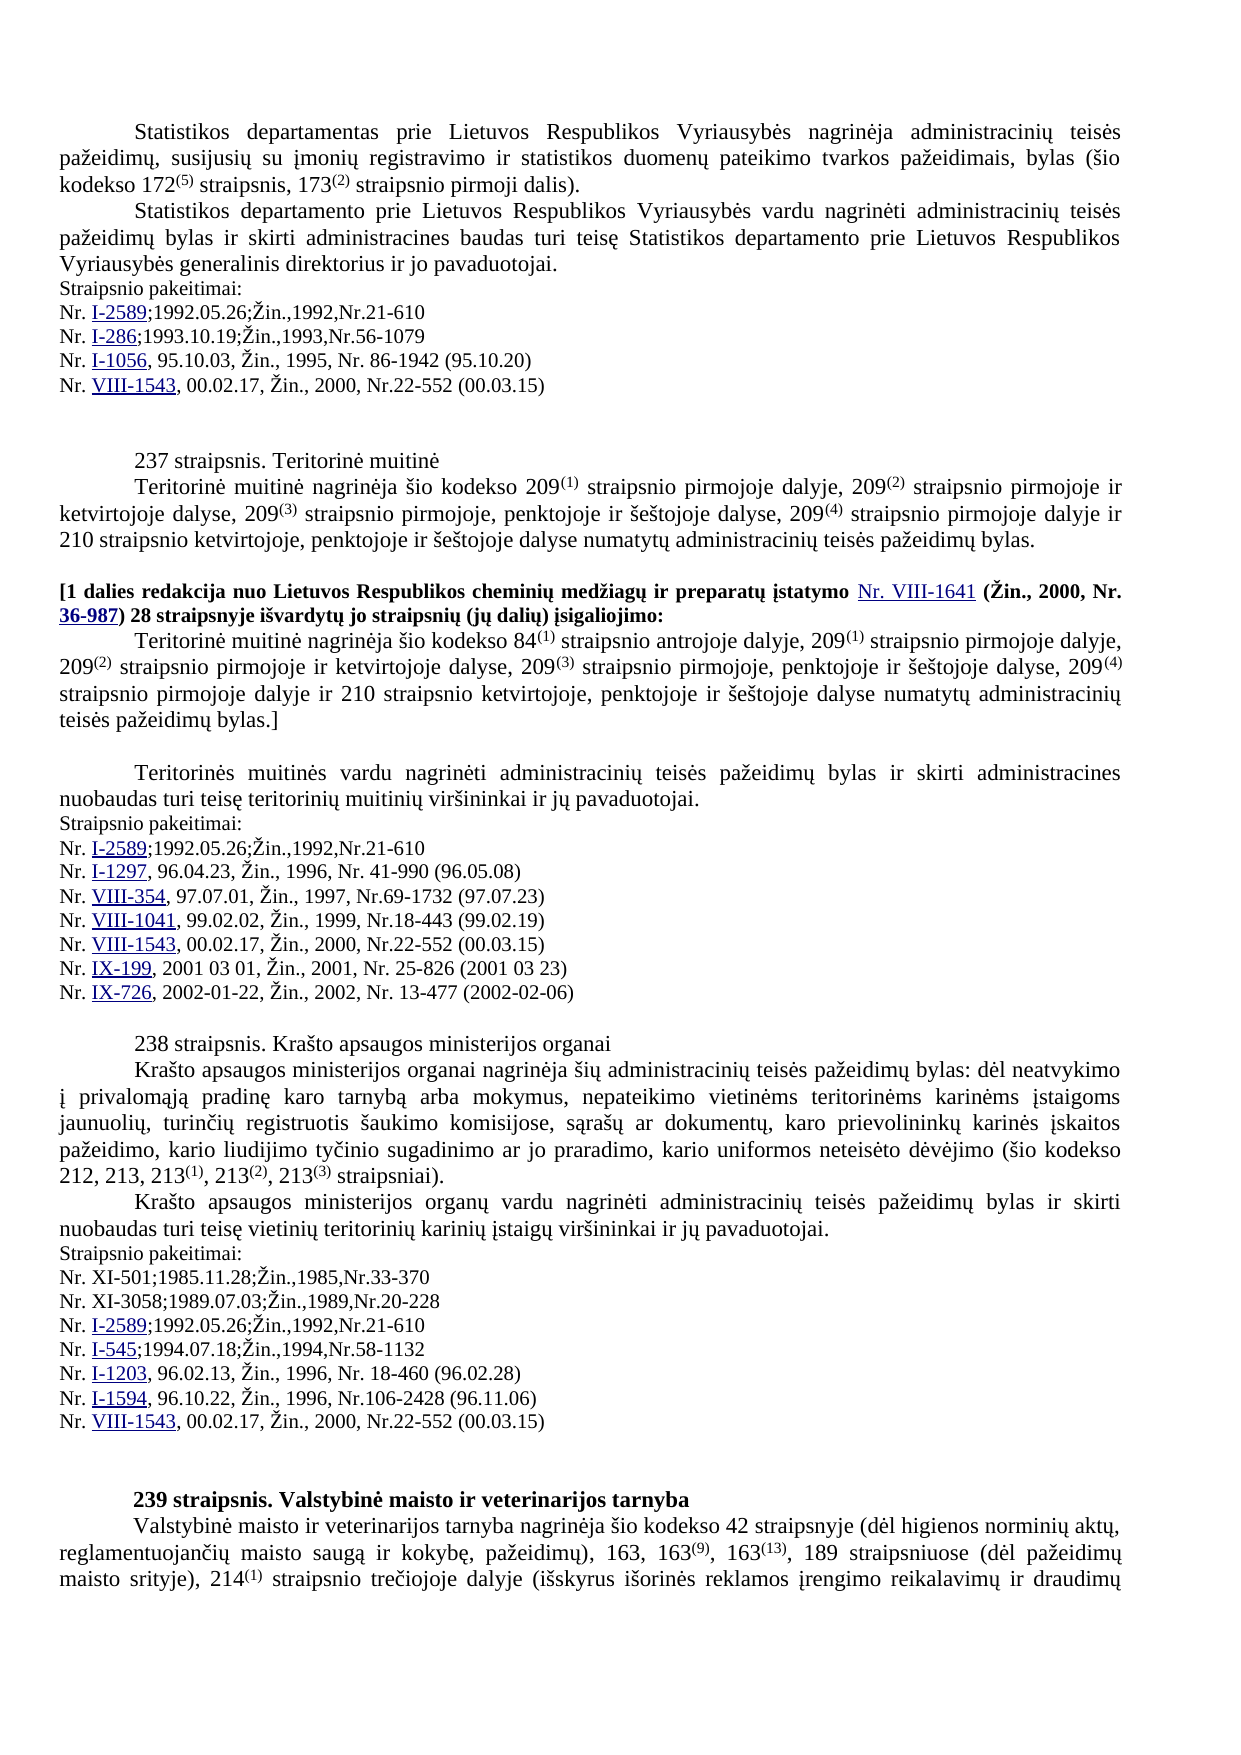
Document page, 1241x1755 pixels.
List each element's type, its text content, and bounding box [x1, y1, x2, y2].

text Nr. I-1056, 95.10.03, Žin., 1995, Nr. 86-1942 (95.10.20) [59, 348, 1122, 372]
text Teritorinė muitinė nagrinėja šio kodekso 209(1) straipsnio pirmojoje dalyje, 209(2) straipsnio pirmojoje ir ketvirtojoje dalyse, 209(3) straipsnio pirmojoje, penktojoje ir šeštojoje dalyse, 209(4) straipsnio pirmojoje dalyje ir 210 straipsnio ketvirtojoje, penktojoje ir šeštojoje dalyse numatytų administracinių teisės pažeidimų bylas. [59, 473, 1122, 552]
text 239 straipsnis. Valstybinė maisto ir veterinarijos tarnyba [59, 1486, 1122, 1513]
text Nr. I-2589;1992.05.26;Žin.,1992,Nr.21-610 [59, 835, 1122, 859]
text Nr. I-2589;1992.05.26;Žin.,1992,Nr.21-610 [59, 1313, 1122, 1337]
text Teritorinės muitinės vardu nagrinėti administracinių teisės pažeidimų bylas ir skirti administracines nuobaudas turi teisę teritorinių muitinių viršininkai ir jų pavaduotojai. [59, 759, 1122, 811]
text Nr. IX-199, 2001 03 01, Žin., 2001, Nr. 25-826 (2001 03 23) [59, 956, 1122, 980]
text Nr. I-545;1994.07.18;Žin.,1994,Nr.58-1132 [59, 1337, 1122, 1361]
text Statistikos departamento prie Lietuvos Respublikos Vyriausybės vardu nagrinėti administracinių teisės pažeidimų bylas ir skirti administracines baudas turi teisę Statistikos departamento prie Lietuvos Respublikos Vyriausybės generalinis direktorius ir jo pavaduotojai. [59, 197, 1122, 276]
text Teritorinė muitinė nagrinėja šio kodekso 84(1) straipsnio antrojoje dalyje, 209(1) straipsnio pirmojoje dalyje, 209(2) straipsnio pirmojoje ir ketvirtojoje dalyse, 209(3) straipsnio pirmojoje, penktojoje ir šeštojoje dalyse, 209(4) straipsnio pirmojoje dalyje ir 210 straipsnio ketvirtojoje, penktojoje ir šeštojoje dalyse numatytų administracinių teisės pažeidimų bylas.] [59, 627, 1122, 732]
text Nr. XI-3058;1989.07.03;Žin.,1989,Nr.20-228 [59, 1289, 1122, 1313]
text Nr. I-1594, 96.10.22, Žin., 1996, Nr.106-2428 (96.11.06) [59, 1385, 1122, 1409]
text Nr. I-1203, 96.02.13, Žin., 1996, Nr. 18-460 (96.02.28) [59, 1361, 1122, 1385]
text Nr. VIII-354, 97.07.01, Žin., 1997, Nr.69-1732 (97.07.23) [59, 883, 1122, 908]
text Straipsnio pakeitimai: [59, 1241, 1122, 1265]
text Straipsnio pakeitimai: [59, 811, 1122, 835]
text Krašto apsaugos ministerijos organai nagrinėja šių administracinių teisės pažeidimų bylas: dėl neatvykimo į privalomąją pradinę karo tarnybą arba mokymus, nepateikimo vietinėms teritorinėms karinėms įstaigoms jaunuolių, turinčių registruotis šaukimo komisijose, sąrašų ar dokumentų, karo prievolininkų karinės įskaitos pažeidimo, kario liudijimo tyčinio sugadinimo ar jo praradimo, kario uniformos neteisėto dėvėjimo (šio kodekso 212, 213, 213(1), 213(2), 213(3) straipsniai). [59, 1057, 1122, 1188]
text [1 dalies redakcija nuo Lietuvos Respublikos cheminių medžiagų ir preparatų įstatymo Nr. VIII-1641 (Žin., 2000, Nr. 36-987) 28 straipsnyje išvardytų jo straipsnių (jų dalių) įsigaliojimo: [59, 579, 1122, 627]
text Nr. VIII-1543, 00.02.17, Žin., 2000, Nr.22-552 (00.03.15) [59, 932, 1122, 956]
text Straipsnio pakeitimai: [59, 276, 1122, 300]
text Nr. VIII-1543, 00.02.17, Žin., 2000, Nr.22-552 (00.03.15) [59, 1409, 1122, 1433]
text Nr. I-2589;1992.05.26;Žin.,1992,Nr.21-610 [59, 300, 1122, 324]
text Nr. IX-726, 2002-01-22, Žin., 2002, Nr. 13-477 (2002-02-06) [59, 980, 1122, 1004]
text Nr. VIII-1543, 00.02.17, Žin., 2000, Nr.22-552 (00.03.15) [59, 372, 1122, 397]
text Nr. VIII-1041, 99.02.02, Žin., 1999, Nr.18-443 (99.02.19) [59, 908, 1122, 932]
text 238 straipsnis. Krašto apsaugos ministerijos organai [59, 1030, 1122, 1057]
text 237 straipsnis. Teritorinė muitinė [59, 447, 1122, 473]
text Nr. XI-501;1985.11.28;Žin.,1985,Nr.33-370 [59, 1265, 1122, 1289]
text Nr. I-286;1993.10.19;Žin.,1993,Nr.56-1079 [59, 324, 1122, 348]
text Nr. I-1297, 96.04.23, Žin., 1996, Nr. 41-990 (96.05.08) [59, 859, 1122, 883]
text Valstybinė maisto ir veterinarijos tarnyba nagrinėja šio kodekso 42 straipsnyje (dėl higienos norminių aktų, reglamentuojančių maisto saugą ir kokybę, pažeidimų), 163, 163(9), 163(13), 189 straipsniuose (dėl pažeidimų maisto srityje), 214(1) straipsnio trečiojoje dalyje (išskyrus išorinės reklamos įrengimo reikalavimų ir draudimų [59, 1513, 1122, 1592]
text Statistikos departamentas prie Lietuvos Respublikos Vyriausybės nagrinėja administracinių teisės pažeidimų, susijusių su įmonių registravimo ir statistikos duomenų pateikimo tvarkos pažeidimais, bylas (šio kodekso 172(5) straipsnis, 173(2) straipsnio pirmoji dalis). [59, 118, 1122, 197]
text Krašto apsaugos ministerijos organų vardu nagrinėti administracinių teisės pažeidimų bylas ir skirti nuobaudas turi teisę vietinių teritorinių karinių įstaigų viršininkai ir jų pavaduotojai. [59, 1188, 1122, 1241]
